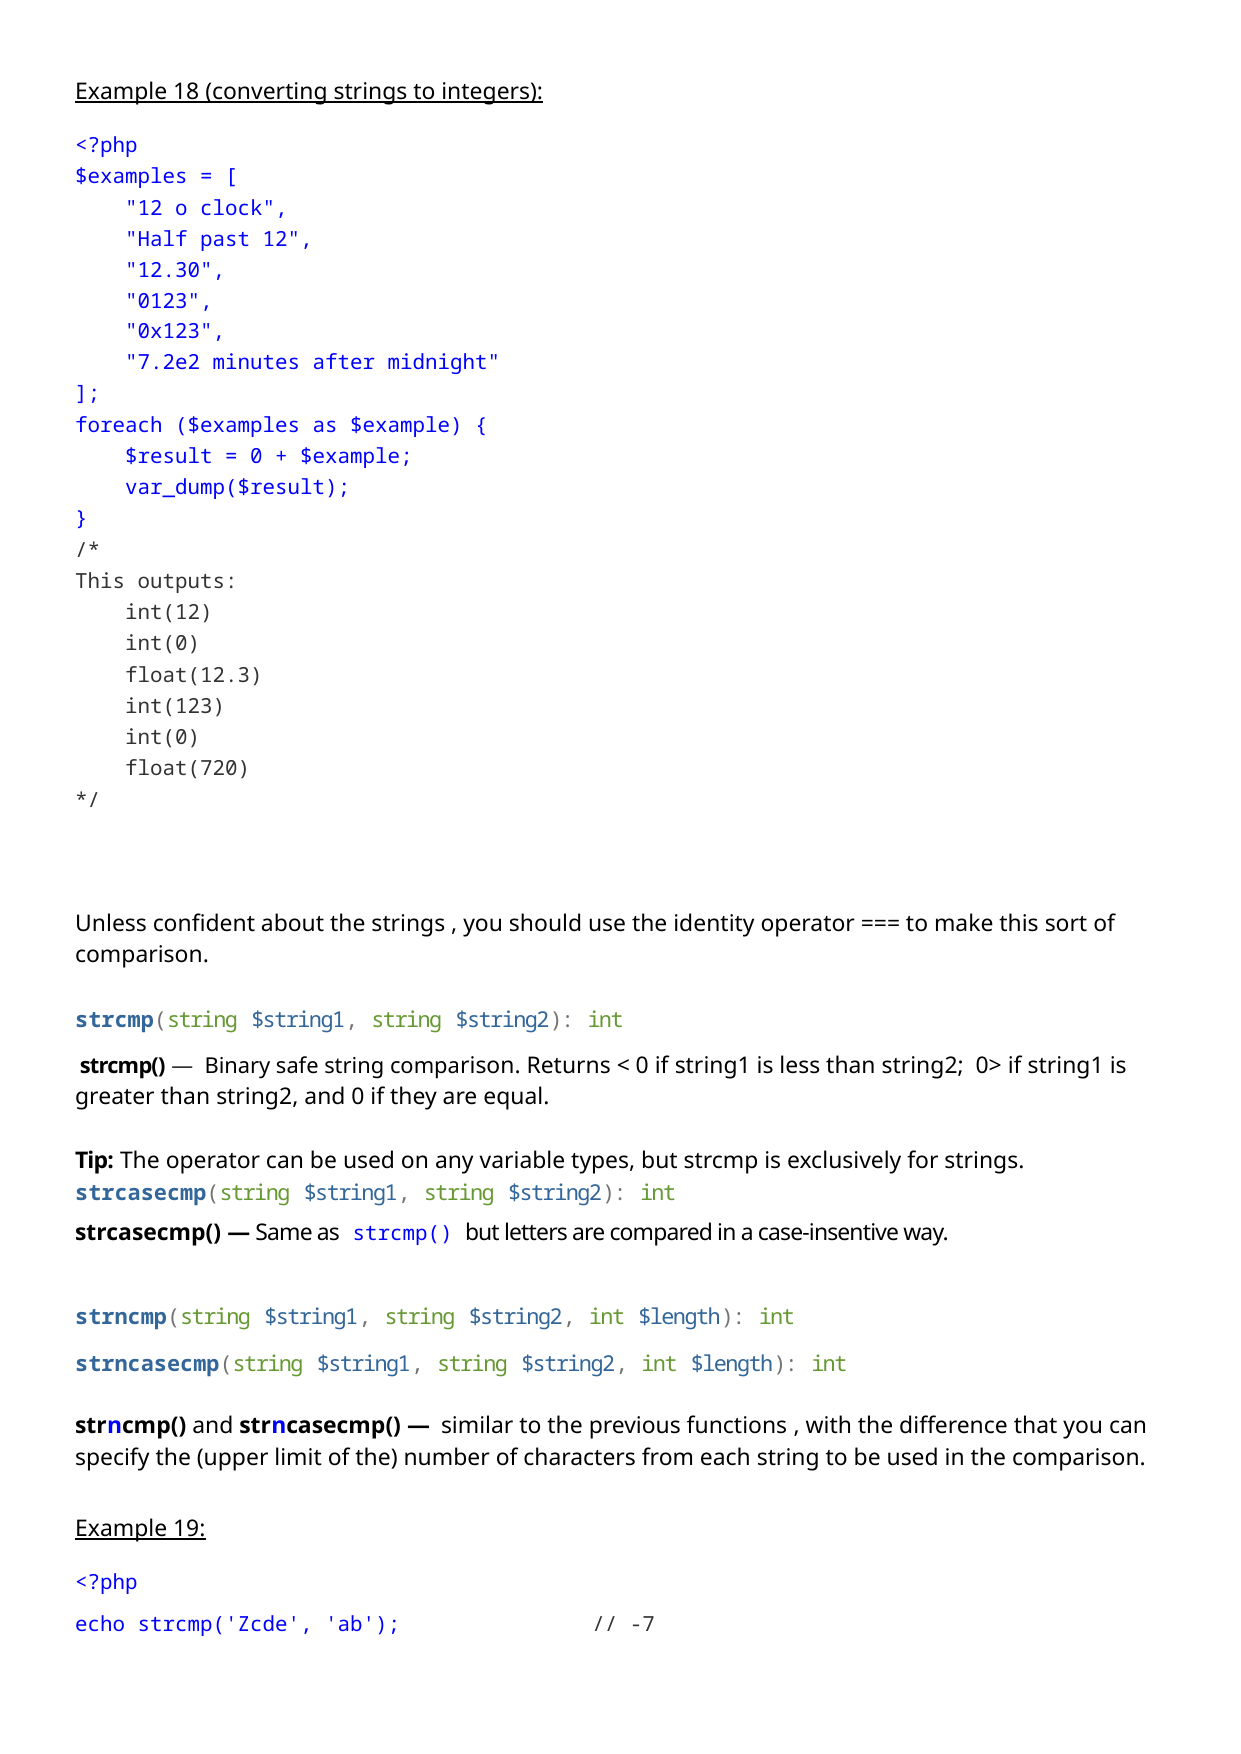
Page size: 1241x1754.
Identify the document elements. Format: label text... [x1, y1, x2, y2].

text int(0) [75, 719, 1166, 751]
text float(720) [75, 751, 1166, 782]
text int(0) [75, 626, 1166, 657]
text Example 18 (converting strings to integers): [75, 75, 1166, 106]
text "7.2e2 minutes after midnight" [75, 344, 1166, 376]
text $result = 0 + $example; [75, 438, 1166, 469]
text <?php [75, 127, 1166, 158]
text "0123", [75, 283, 1166, 315]
text Unless confident about the strings , you should use the identity operator === to make this sort of comparison. [75, 907, 1166, 969]
text float(12.3) [75, 657, 1166, 688]
text strcmp() — Binary safe string comparison. Returns < 0 if string1 is less than string2; 0> if string1 is greater than string2, and 0 if they are equal. [75, 1049, 1166, 1111]
text "12 o clock", [75, 190, 1166, 221]
text } [75, 501, 1166, 532]
text strncmp(string $string1, string $string2, int $length): int [75, 1299, 1166, 1331]
text int(12) [75, 594, 1166, 626]
text int(123) [75, 688, 1166, 719]
text This outputs: [75, 563, 1166, 594]
text Tip: The operator can be used on any variable types, but strcmp is exclusively for strings. [75, 1144, 1166, 1176]
text strcasecmp() — Same as strcmp() but letters are compared in a case-insentive way. [75, 1216, 1166, 1247]
text echo strcmp('Zcde', 'ab'); // -7 [75, 1607, 1166, 1637]
text strcasecmp(string $string1, string $string2): int [75, 1176, 1166, 1207]
text /* [75, 532, 1166, 563]
text "Half past 12", [75, 221, 1166, 252]
text "0x123", [75, 315, 1166, 344]
text strncmp() and strncasecmp() — similar to the previous functions , with the difference that you can specify the (upper limit of the) number of characters from each string to be used in the comparison. [75, 1409, 1166, 1472]
text strcmp(string $string1, string $string2): int [75, 1002, 1166, 1034]
text $examples = [ [75, 158, 1166, 190]
text strncasecmp(string $string1, string $string2, int $length): int [75, 1348, 1166, 1378]
text ]; [75, 376, 1166, 407]
text "12.30", [75, 252, 1166, 283]
text <?php [75, 1564, 1166, 1596]
text var_dump($result); [75, 469, 1166, 501]
text Example 19: [75, 1512, 1166, 1543]
text */ [75, 782, 1166, 813]
text foreach ($examples as $example) { [75, 407, 1166, 438]
